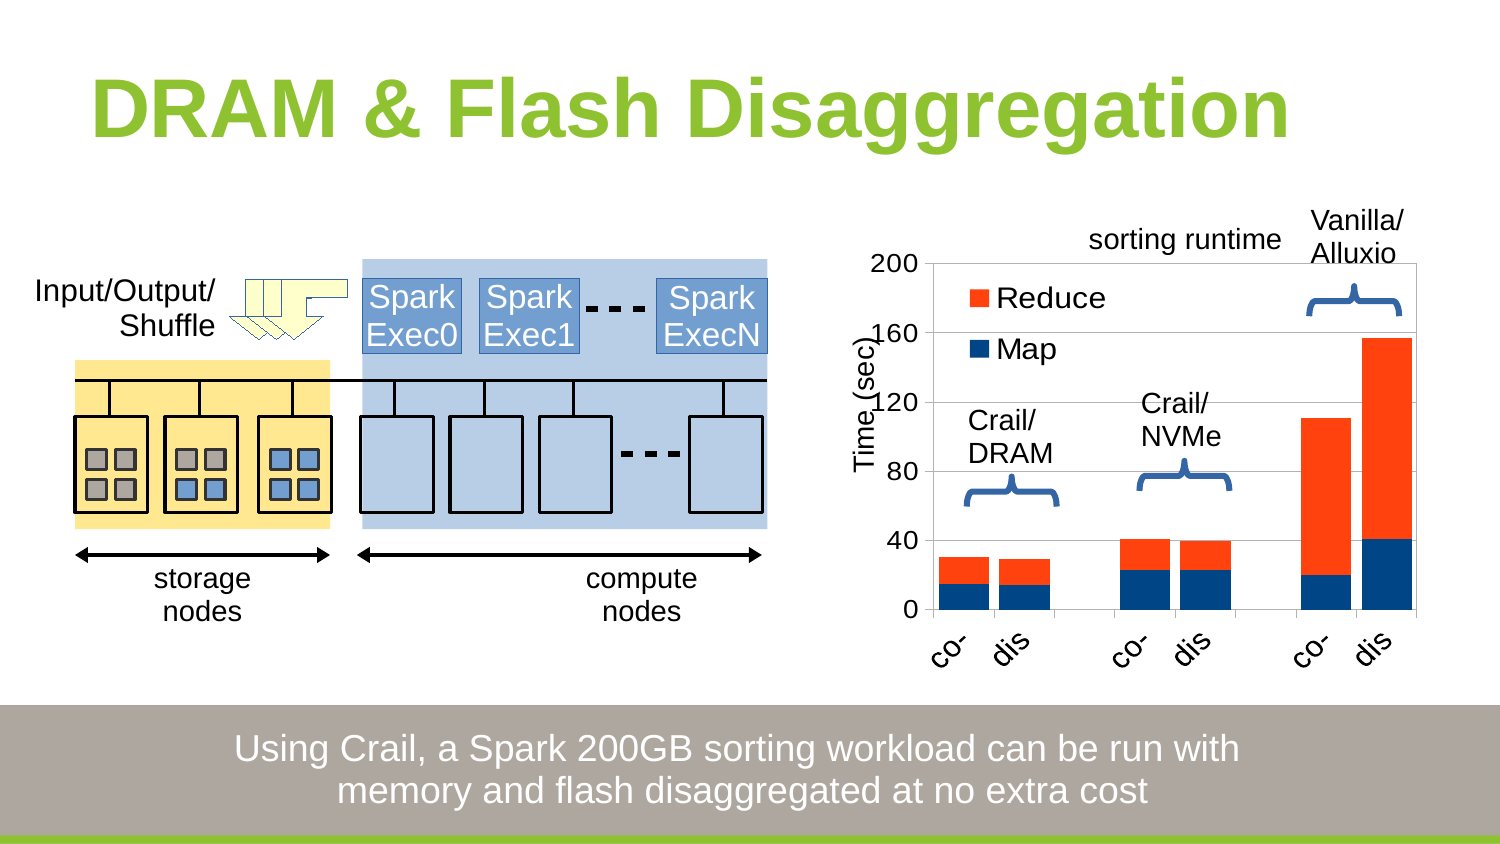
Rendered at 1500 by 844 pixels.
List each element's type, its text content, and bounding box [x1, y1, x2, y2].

text_box [362, 418, 432, 511]
text_box [294, 382, 331, 415]
text_box Spark ExecN [656, 278, 768, 354]
text_box [229, 279, 348, 340]
text_box [691, 418, 761, 511]
text_box [362, 259, 768, 530]
text_box Using Crail, a Spark 200GB sorting workload can be run with memory and flash disaggregated at no extra cost [60, 720, 1426, 820]
text_box compute nodes [439, 555, 845, 646]
text_box Input/Output/ Shuffle [15, 265, 231, 352]
text_box [75, 360, 331, 379]
text_box [0, 705, 1500, 836]
text_box Crail/ NVMe [1126, 379, 1247, 461]
text_box Time (sec) [840, 255, 901, 556]
text_box [452, 418, 521, 511]
text_box [75, 382, 331, 530]
text_box [541, 418, 610, 511]
text_box Spark Exec0 [362, 278, 462, 354]
title DRAM & Flash Disaggregation [75, 33, 1425, 175]
text_box [167, 418, 236, 511]
text_box [260, 418, 330, 511]
text_box sorting runtime [954, 215, 1418, 264]
text_box Vanilla/Alluxio [1295, 196, 1431, 278]
chart [870, 245, 1456, 676]
text_box storage nodes [75, 555, 331, 646]
text_box [75, 382, 108, 415]
text_box [77, 418, 146, 511]
text_box Spark Exec1 [479, 278, 580, 354]
text_box Crail/ DRAM [953, 396, 1074, 477]
text_box [362, 382, 393, 415]
